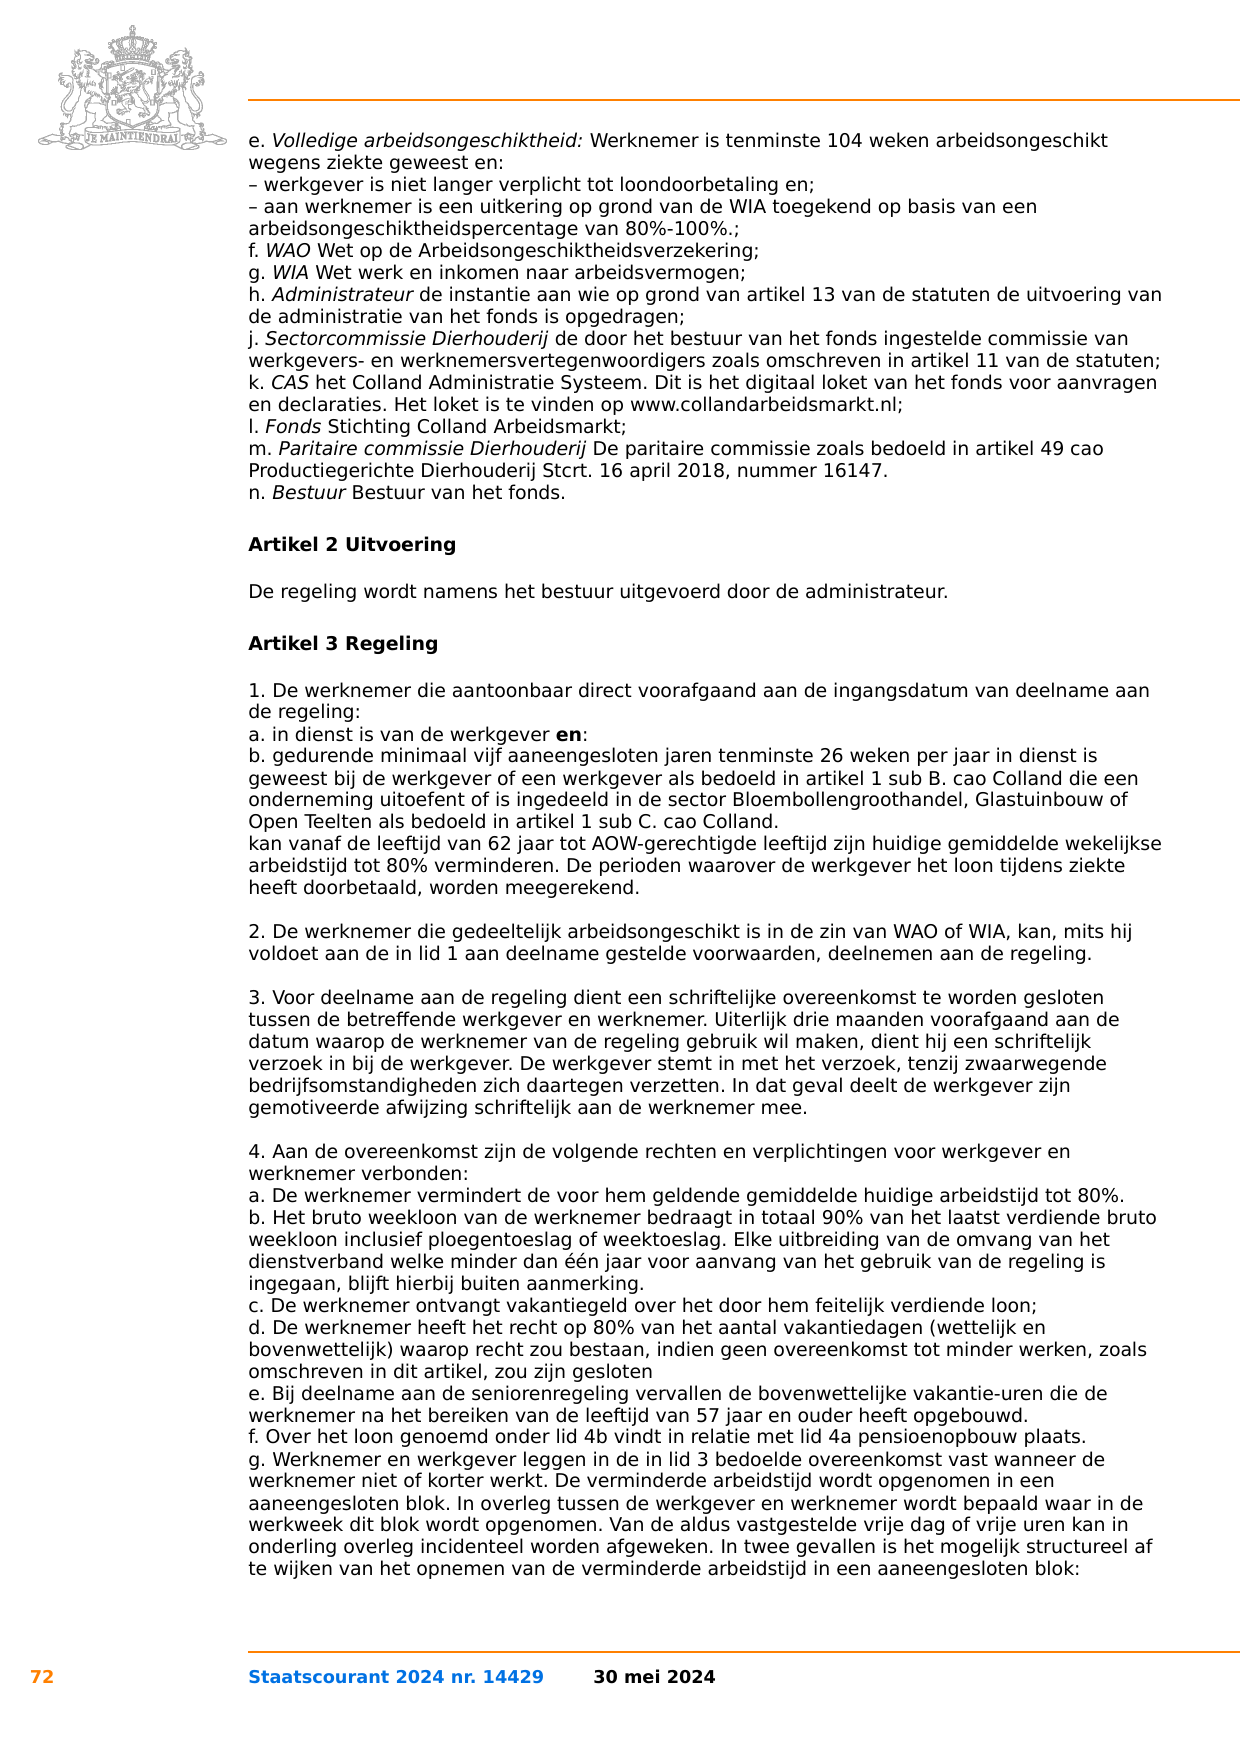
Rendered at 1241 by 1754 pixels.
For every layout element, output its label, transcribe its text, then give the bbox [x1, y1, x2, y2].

text e. Volledige arbeidsongeschiktheid: Werknemer is tenminste 104 weken arbeidsongeschikt wegens ziekte geweest en: [248, 130, 1163, 174]
text n. Bestuur Bestuur van het fonds. [248, 482, 1163, 503]
text j. Sectorcommissie Dierhouderij de door het bestuur van het fonds ingestelde commissie van werkgevers- en werknemersvertegenwoordigers zoals omschreven in artikel 11 van de statuten; [248, 328, 1163, 372]
subtitle Artikel 2 Uitvoering [248, 533, 1163, 556]
text De regeling wordt namens het bestuur uitgevoerd door de administrateur. [248, 581, 1163, 602]
text b. gedurende minimaal vijf aaneengesloten jaren tenminste 26 weken per jaar in dienst is geweest bij de werkgever of een werkgever als bedoeld in artikel 1 sub B. cao Colland die een onderneming uitoefent of is ingedeeld in de sector Bloembollengroothandel, Glastuinbouw of Open Teelten als bedoeld in artikel 1 sub C. cao Colland. [248, 745, 1163, 833]
text e. Bij deelname aan de seniorenregeling vervallen de bovenwettelijke vakantie-uren die de werknemer na het bereiken van de leeftijd van 57 jaar en ouder heeft opgebouwd. [248, 1382, 1163, 1426]
text a. De werknemer vermindert de voor hem geldende gemiddelde huidige arbeidstijd tot 80%. [248, 1185, 1163, 1207]
text – aan werknemer is een uitkering op grond van de WIA toegekend op basis van een arbeidsongeschiktheidspercentage van 80%-100%.; [248, 196, 1163, 240]
text kan vanaf de leeftijd van 62 jaar tot AOW-gerechtigde leeftijd zijn huidige gemiddelde wekelijkse arbeidstijd tot 80% verminderen. De perioden waarover de werkgever het loon tijdens ziekte heeft doorbetaald, worden meegerekend. [248, 833, 1163, 899]
text m. Paritaire commissie Dierhouderij De paritaire commissie zoals bedoeld in artikel 49 cao Productiegerichte Dierhouderij Stcrt. 16 april 2018, nummer 16147. [248, 438, 1163, 482]
text c. De werknemer ontvangt vakantiegeld over het door hem feitelijk verdiende loon; [248, 1294, 1163, 1317]
text g. Werknemer en werkgever leggen in de in lid 3 bedoelde overeenkomst vast wanneer de werknemer niet of korter werkt. De verminderde arbeidstijd wordt opgenomen in een aaneengesloten blok. In overleg tussen de werkgever en werknemer wordt bepaald waar in de werkweek dit blok wordt opgenomen. Van de aldus vastgestelde vrije dag of vrije uren kan in onderling overleg incidenteel worden afgeweken. In twee gevallen is het mogelijk structureel af te wijken van het opnemen van de verminderde arbeidstijd in een aaneengesloten blok: [248, 1448, 1163, 1580]
text 1. De werknemer die aantoonbaar direct voorafgaand aan de ingangsdatum van deelname aan de regeling: [248, 679, 1163, 723]
text a. in dienst is van de werkgever en: [248, 723, 1163, 745]
text – werkgever is niet langer verplicht tot loondoorbetaling en; [248, 174, 1163, 196]
picture [38, 25, 227, 150]
text f. WAO Wet op de Arbeidsongeschiktheidsverzekering; [248, 240, 1163, 262]
text d. De werknemer heeft het recht op 80% van het aantal vakantiedagen (wettelijk en bovenwettelijk) waarop recht zou bestaan, indien geen overeenkomst tot minder werken, zoals omschreven in dit artikel, zou zijn gesloten [248, 1317, 1163, 1382]
text 2. De werknemer die gedeeltelijk arbeidsongeschikt is in de zin van WAO of WIA, kan, mits hij voldoet aan de in lid 1 aan deelname gestelde voorwaarden, deelnemen aan de regeling. [248, 921, 1163, 965]
text f. Over het loon genoemd onder lid 4b vindt in relatie met lid 4a pensioenopbouw plaats. [248, 1426, 1163, 1448]
text l. Fonds Stichting Colland Arbeidsmarkt; [248, 416, 1163, 438]
text 4. Aan de overeenkomst zijn de volgende rechten en verplichtingen voor werkgever en werknemer verbonden: [248, 1141, 1163, 1185]
text b. Het bruto weekloon van de werknemer bedraagt in totaal 90% van het laatst verdiende bruto weekloon inclusief ploegentoeslag of weektoeslag. Elke uitbreiding van de omvang van het dienstverband welke minder dan één jaar voor aanvang van het gebruik van de regeling is ingegaan, blijft hierbij buiten aanmerking. [248, 1207, 1163, 1294]
text 3. Voor deelname aan de regeling dient een schriftelijke overeenkomst te worden gesloten tussen de betreffende werkgever en werknemer. Uiterlijk drie maanden voorafgaand aan de datum waarop de werknemer van de regeling gebruik wil maken, dient hij een schriftelijk verzoek in bij de werkgever. De werkgever stemt in met het verzoek, tenzij zwaarwegende bedrijfsomstandigheden zich daartegen verzetten. In dat geval deelt de werkgever zijn gemotiveerde afwijzing schriftelijk aan de werknemer mee. [248, 987, 1163, 1119]
text g. WIA Wet werk en inkomen naar arbeidsvermogen; [248, 262, 1163, 284]
text k. CAS het Colland Administratie Systeem. Dit is het digitaal loket van het fonds voor aanvragen en declaraties. Het loket is te vinden op www.collandarbeidsmarkt.nl; [248, 372, 1163, 416]
text h. Administrateur de instantie aan wie op grond van artikel 13 van de statuten de uitvoering van de administratie van het fonds is opgedragen; [248, 284, 1163, 328]
subtitle Artikel 3 Regeling [248, 632, 1163, 654]
